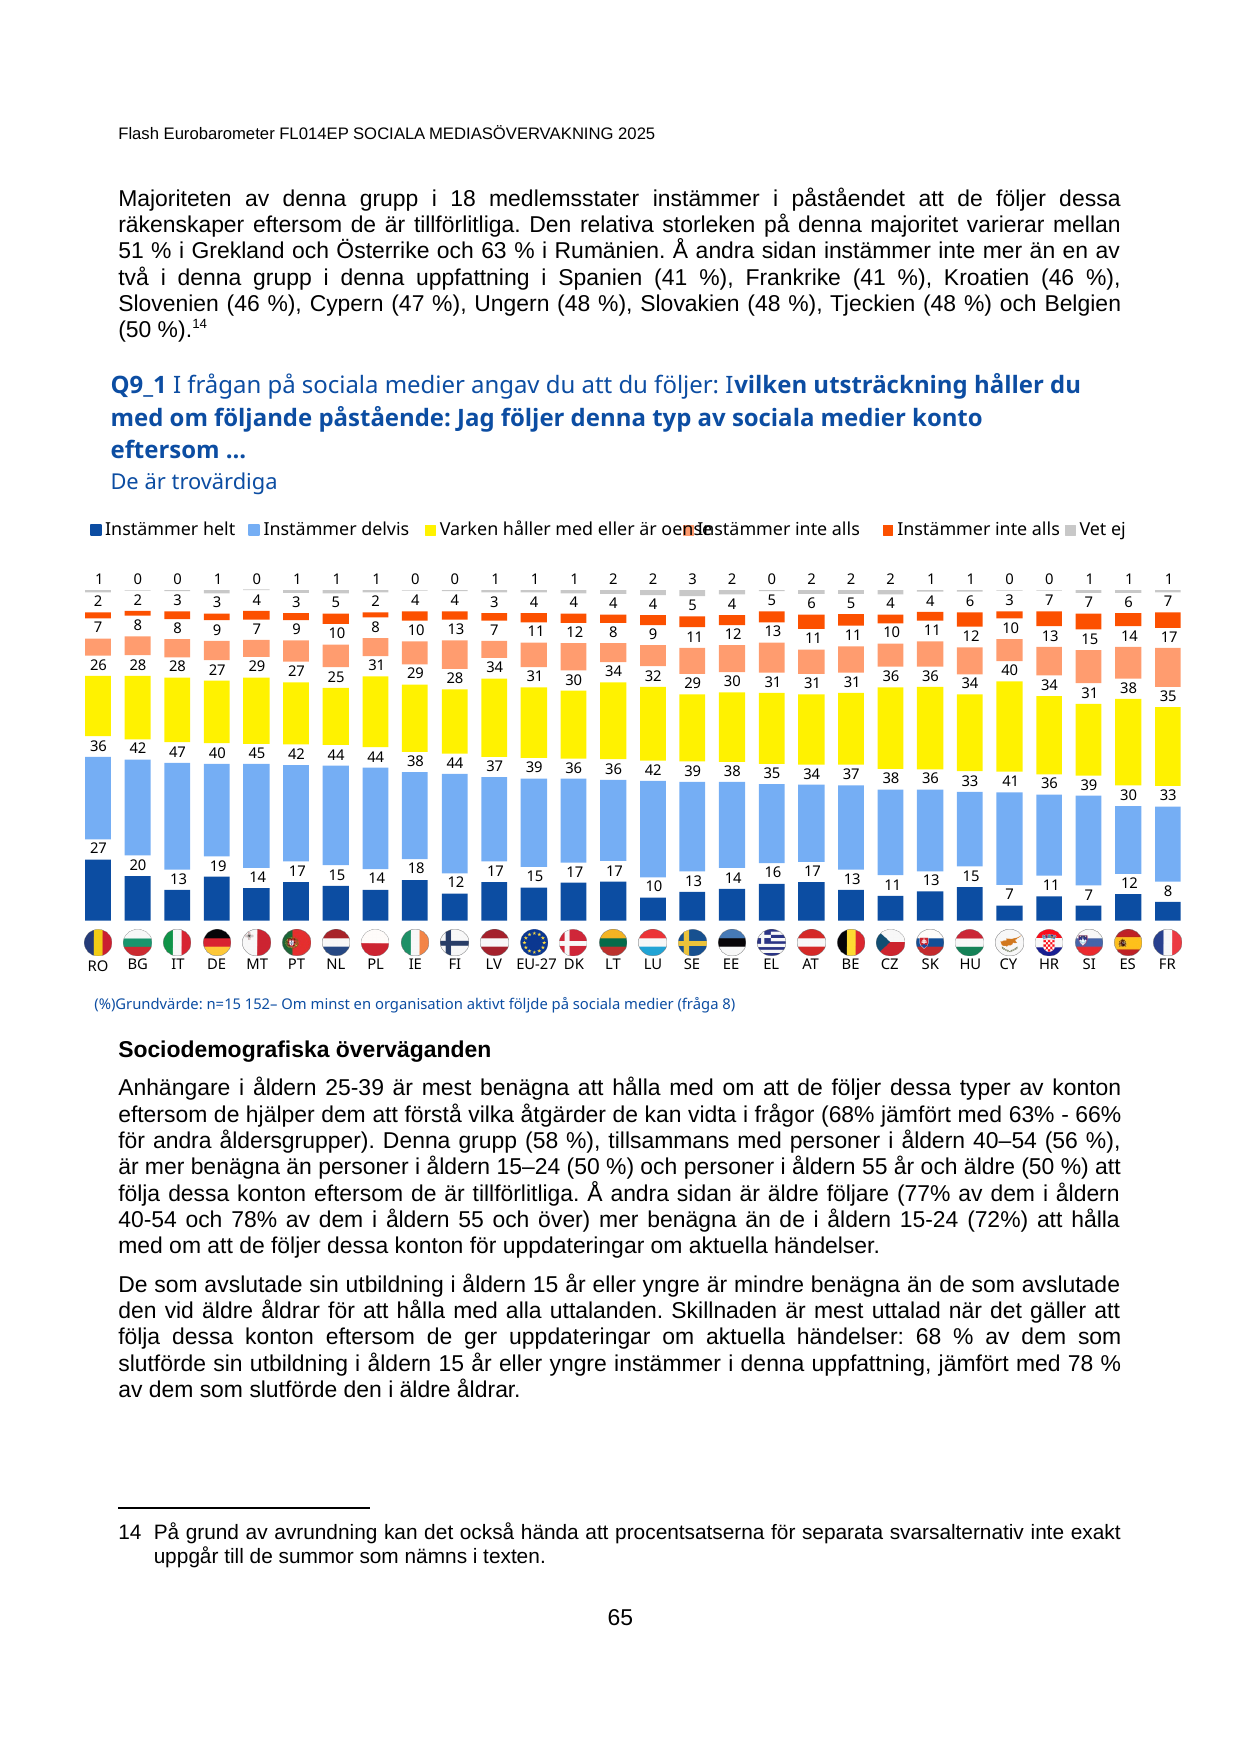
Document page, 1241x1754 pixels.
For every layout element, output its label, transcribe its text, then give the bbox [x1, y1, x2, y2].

picture [480, 929, 509, 956]
picture [282, 929, 311, 956]
picture [84, 929, 112, 956]
text De som avslutade sin utbildning i åldern 15 år eller yngre är mindre benägna än de som avslutade den vid äldre åldrar för att hålla med alla uttalanden. Skillnaden är mest uttalad när det gäller att följa dessa konton eftersom de ger uppdateringar om aktuella händelser: 68 % av dem som slutförde sin utbildning i åldern 15 år eller yngre instämmer i denna uppfattning, jämfört med 78 % av dem som slutförde den i äldre åldrar. [118, 1271, 1122, 1402]
text Anhängare i åldern 25-39 är mest benägna att hålla med om att de följer dessa typer av konton eftersom de hjälper dem att förstå vilka åtgärder de kan vidta i frågor (68% jämfört med 63% - 66% för andra åldersgrupper). Denna grupp (58 %), tillsammans med personer i åldern 40–54 (56 %), är mer benägna än personer i åldern 15–24 (50 %) och personer i åldern 55 år och äldre (50 %) att följa dessa konton eftersom de är tillförlitliga. Å andra sidan är äldre följare (77% av dem i åldern 40-54 och 78% av dem i åldern 55 och över) mer benägna än de i åldern 15-24 (72%) att hålla med om att de följer dessa konton för uppdateringar om aktuella händelser. [118, 1074, 1122, 1259]
picture [559, 929, 587, 956]
picture [203, 929, 231, 956]
picture [718, 929, 746, 956]
picture [757, 929, 786, 956]
picture [1075, 929, 1103, 956]
picture [440, 929, 469, 956]
picture [1153, 929, 1182, 956]
picture [837, 929, 865, 956]
picture [361, 929, 389, 956]
picture [797, 929, 826, 956]
picture [1114, 929, 1142, 956]
text Sociodemografiska överväganden [118, 354, 1122, 1062]
text På grund av avrundning kan det också hända att procentsatserna för separata svarsalternativ inte exakt uppgår till de summor som nämns i texten. [118, 1520, 1122, 1568]
picture [401, 929, 429, 956]
picture [955, 929, 984, 956]
text Majoriteten av denna grupp i 18 medlemsstater instämmer i påståendet att de följer dessa räkenskaper eftersom de är tillförlitliga. Den relativa storleken på denna majoritet varierar mellan 51 % i Grekland och Österrike och 63 % i Rumänien. Å andra sidan instämmer inte mer än en av två i denna grupp i denna uppfattning i Spanien (41 %), Frankrike (41 %), Kroatien (46 %), Slovenien (46 %), Cypern (47 %), Ungern (48 %), Slovakien (48 %), Tjeckien (48 %) och Belgien (50 %). [118, 184, 1122, 343]
picture [995, 929, 1024, 956]
picture [599, 929, 627, 956]
picture [242, 929, 271, 956]
picture [1035, 929, 1063, 956]
picture [520, 929, 548, 956]
picture [163, 929, 191, 956]
picture [916, 929, 944, 956]
picture [123, 929, 152, 956]
picture [876, 929, 905, 956]
picture [678, 929, 707, 956]
picture [322, 929, 350, 956]
picture [638, 929, 667, 956]
